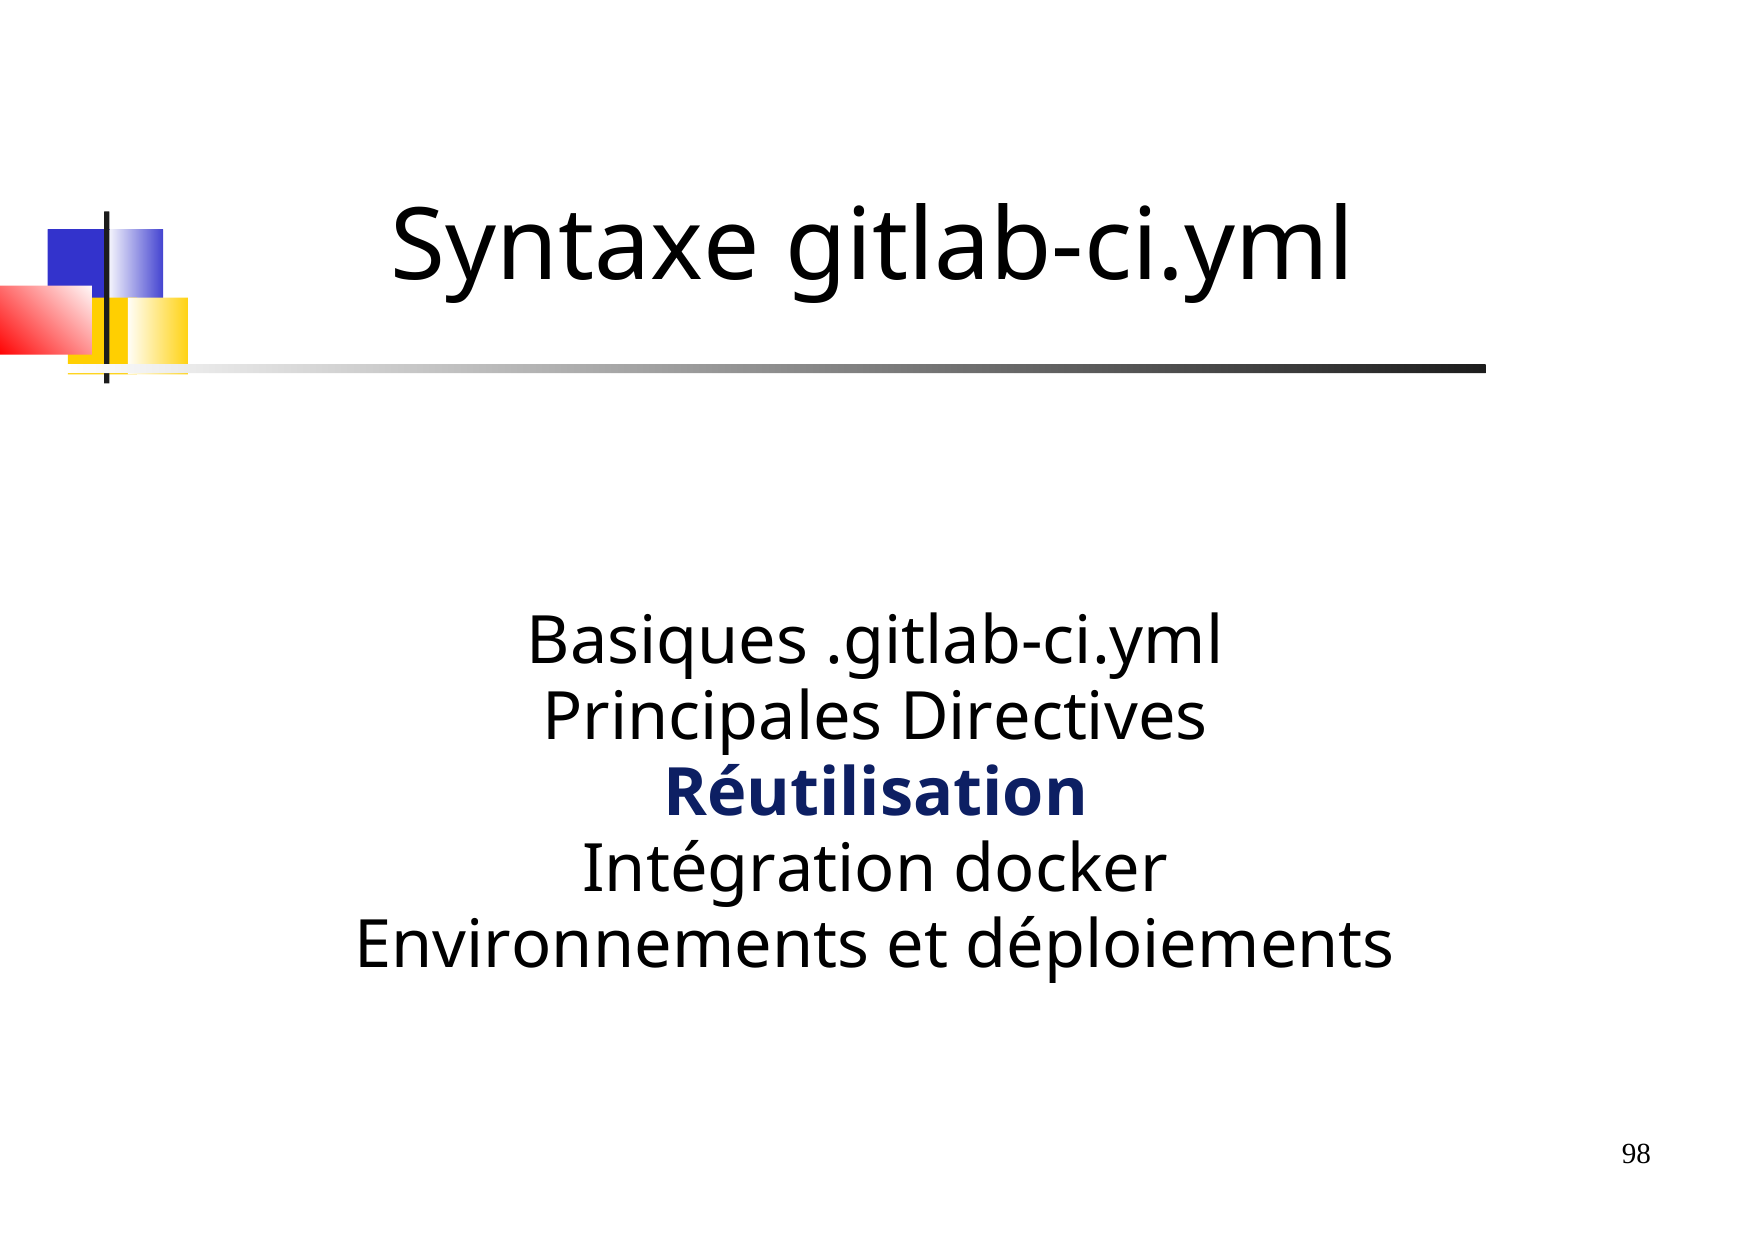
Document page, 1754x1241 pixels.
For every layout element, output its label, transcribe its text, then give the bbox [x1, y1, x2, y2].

title Syntaxe gitlab-ci.yml [179, 139, 1567, 351]
subtitle Basiques .gitlab-ci.yml Principales Directives Réutilisation Intégration docker Environnements et déploiements [179, 371, 1567, 1136]
